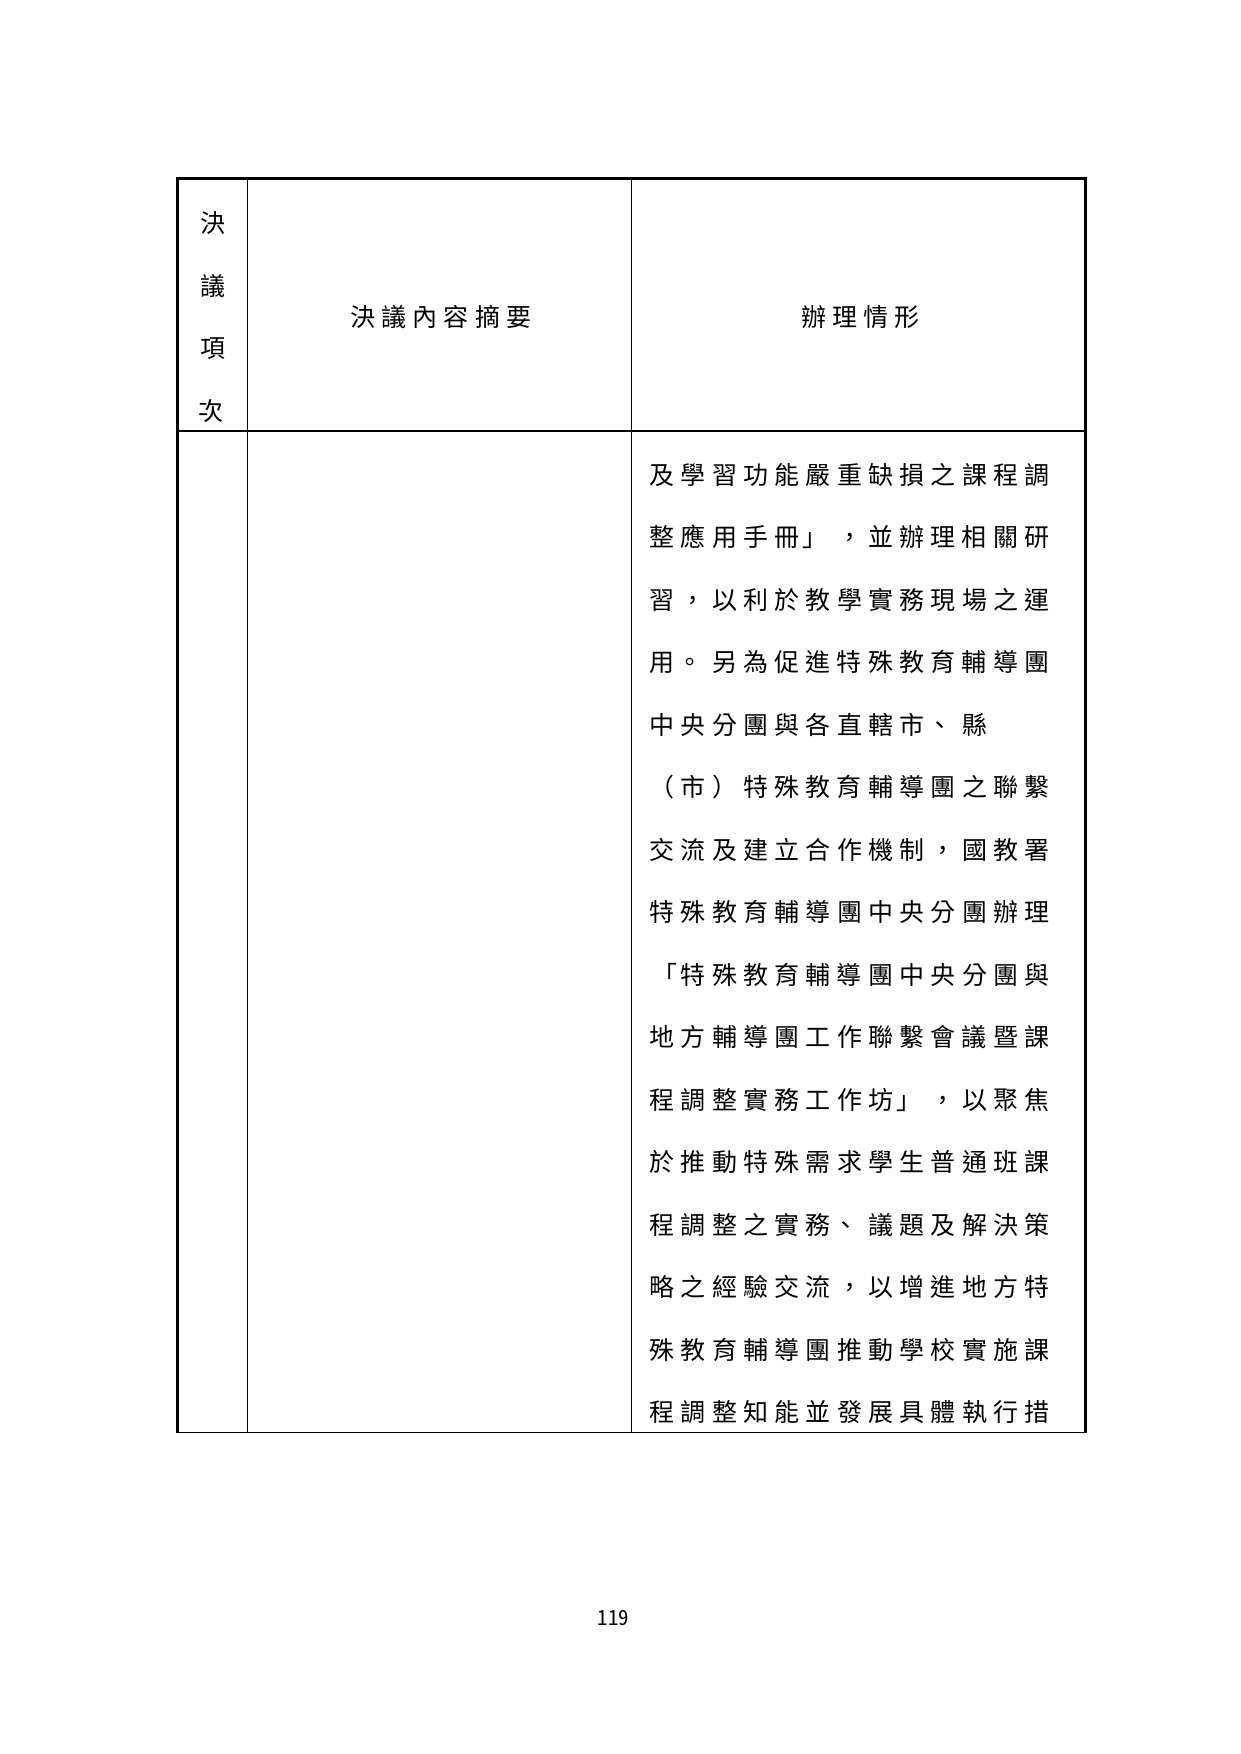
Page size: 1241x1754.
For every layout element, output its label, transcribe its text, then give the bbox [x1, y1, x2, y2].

table_header 決議項次 [179, 180, 247, 430]
table_cell 及學習功能嚴重缺損之課程調整應用手冊」，並辦理相關研習，以利於教學實務現場之運用。另為促進特殊教育輔導團中央分團與各直轄市、縣（市）特殊教育輔導團之聯繫交流及建立合作機制，國教署特殊教育輔導團中央分團辦理「特殊教育輔導團中央分團與地方輔導團工作聯繫會議暨課程調整實務工作坊」，以聚焦於推動特殊需求學生普通班課程調整之實務、議題及解決策略之經驗交流，以增進地方特殊教育輔導團推動學校實施課程調整知能並發展具體執行措 [632, 432, 1084, 1432]
table_header 決議內容摘要 [248, 180, 631, 430]
table_header 辦理情形 [632, 180, 1084, 430]
table_cell [179, 432, 247, 1432]
table_cell [248, 432, 631, 1432]
